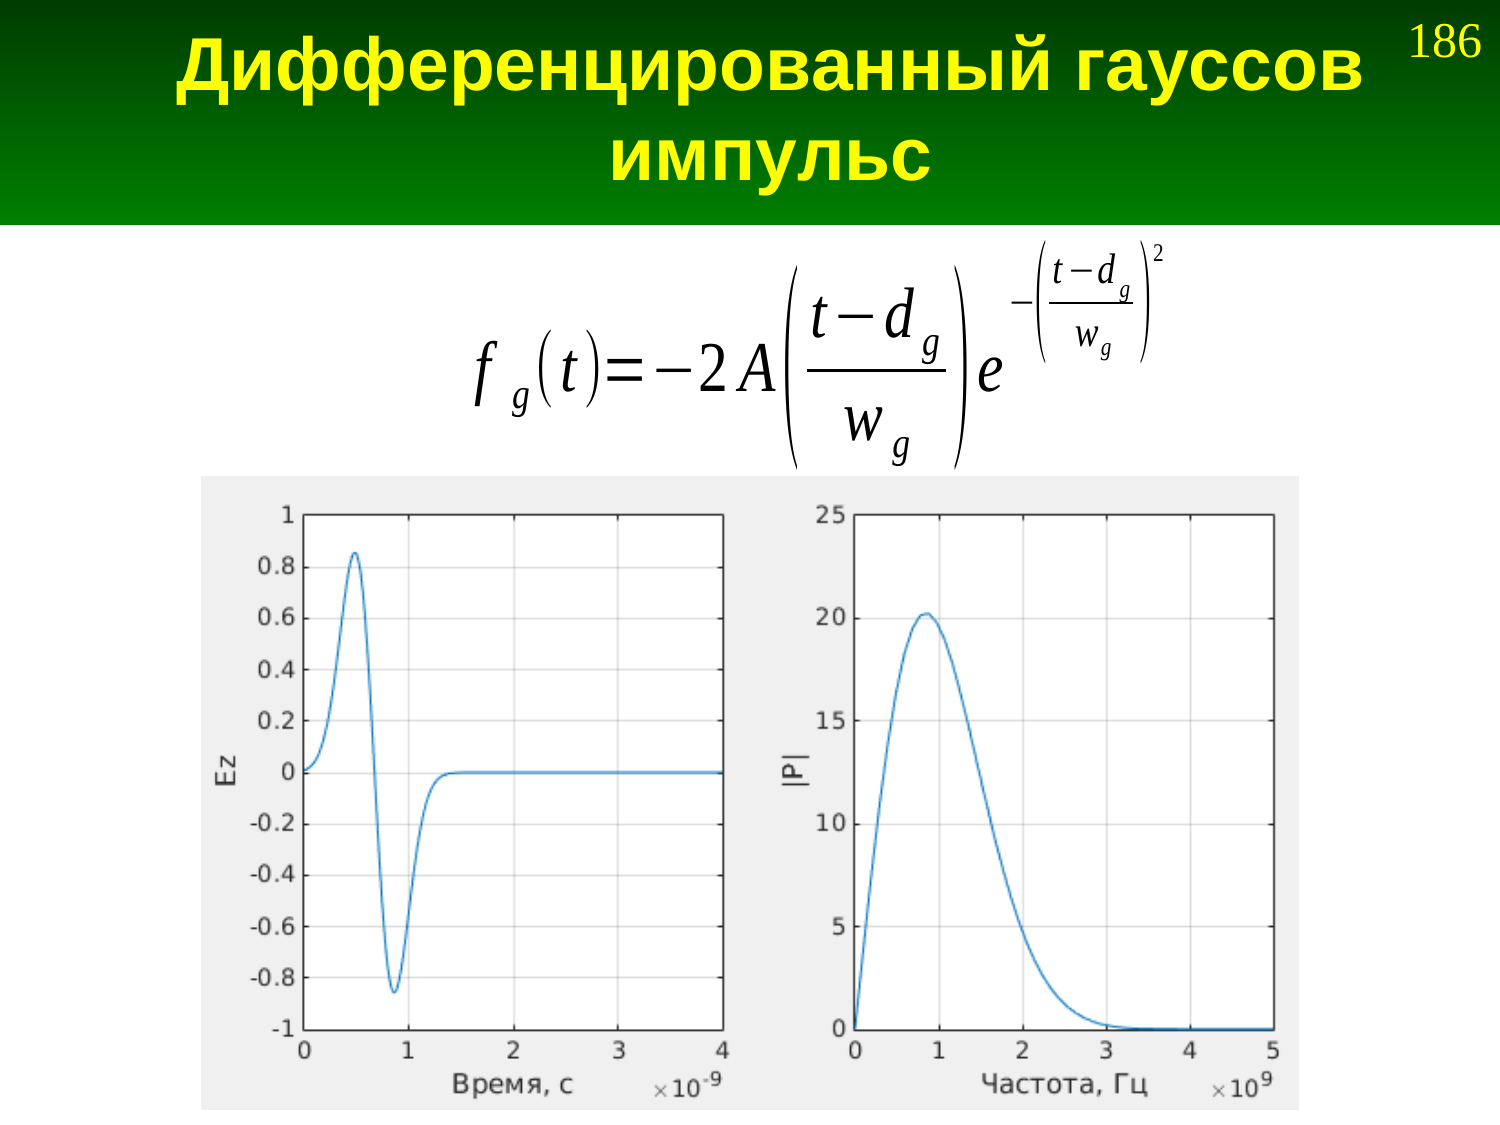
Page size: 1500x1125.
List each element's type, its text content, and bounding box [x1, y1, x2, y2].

picture [201, 476, 1299, 1110]
chart [448, 239, 1177, 476]
title Дифференцированный гауссов импульс [100, 7, 1441, 204]
